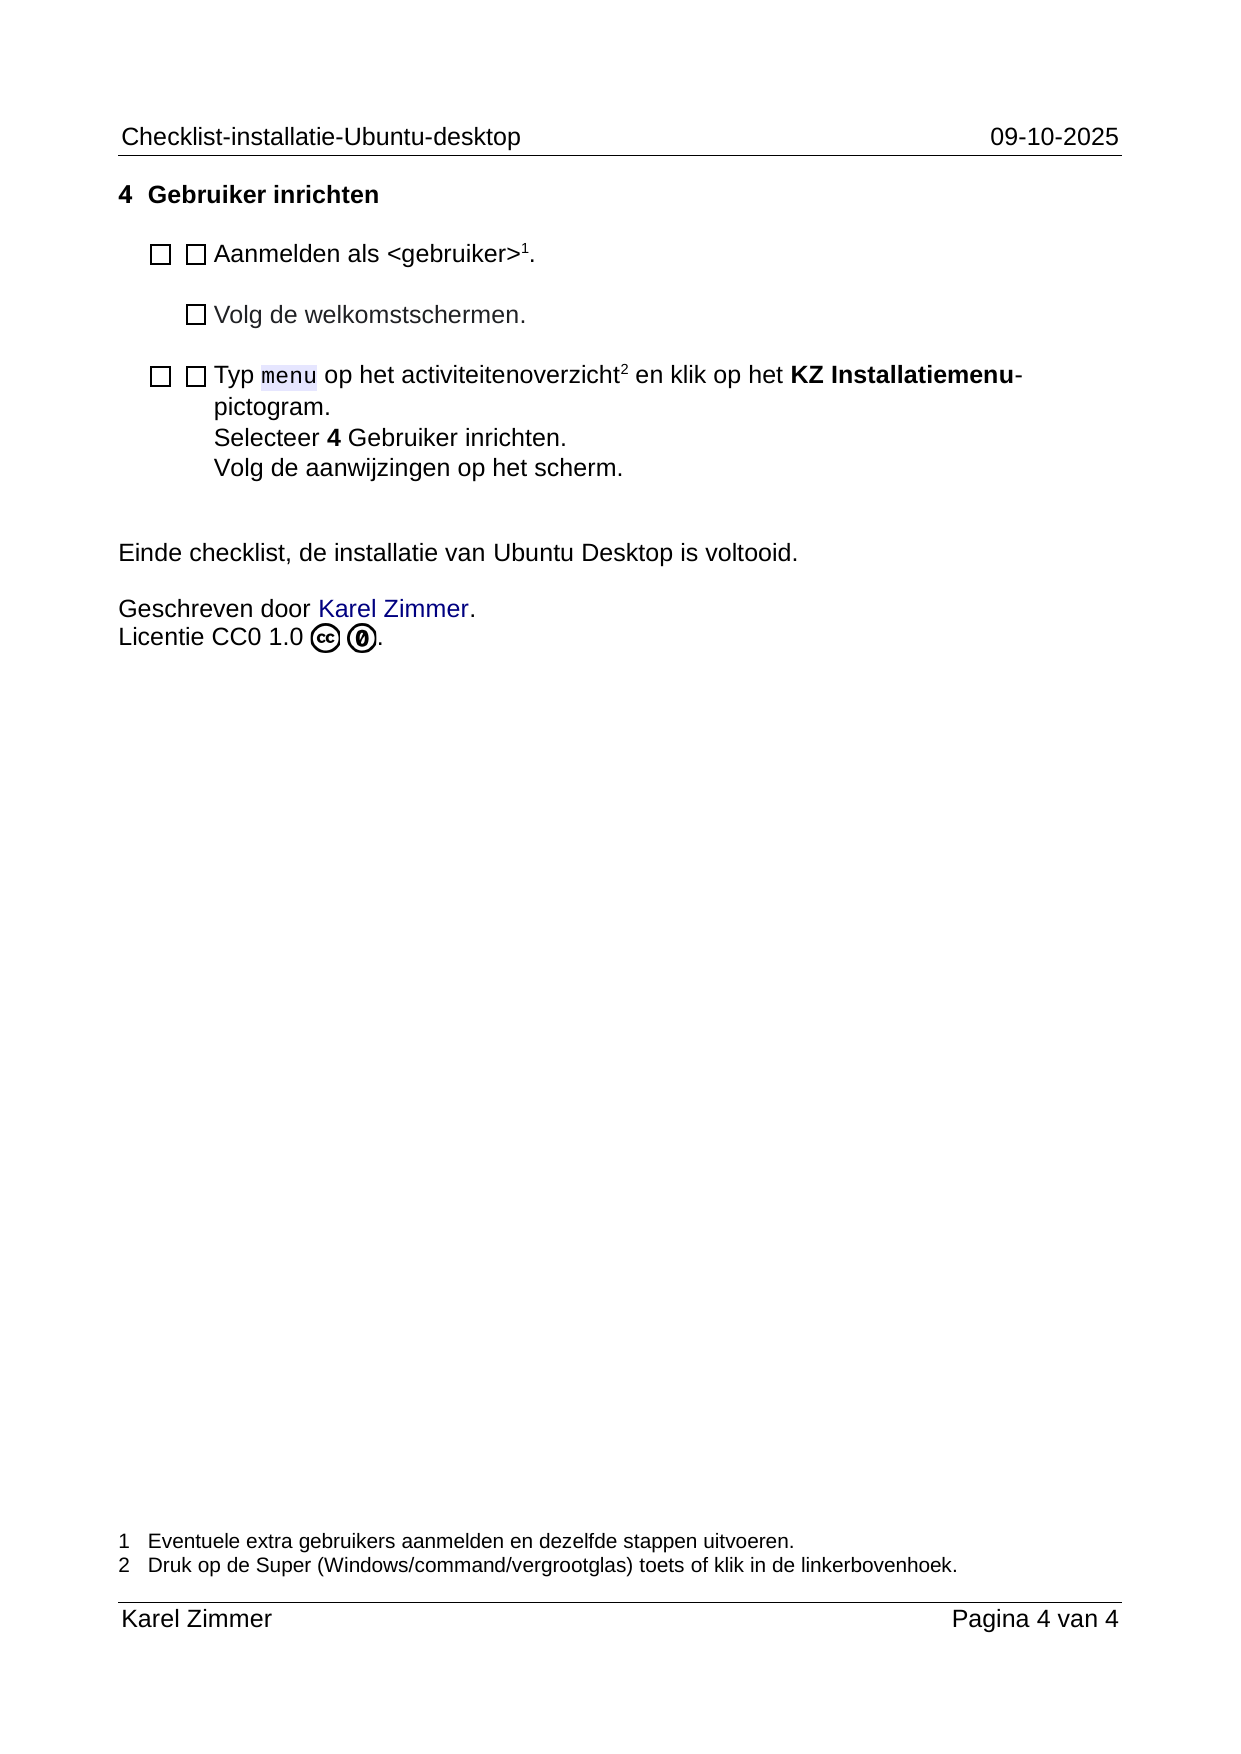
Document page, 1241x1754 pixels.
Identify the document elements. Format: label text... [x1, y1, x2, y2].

list . [377, 623, 1122, 653]
table_cell [177, 453, 213, 483]
table_cell [177, 269, 213, 300]
list Gebruiker inrichten [118, 177, 1122, 211]
table_cell [118, 330, 142, 360]
table_cell [142, 300, 177, 330]
table_cell [142, 423, 177, 453]
table_cell [177, 300, 213, 330]
table_cell [142, 392, 177, 422]
table_cell [118, 423, 142, 453]
table_header Aanmelden als <gebruiker>. [213, 239, 1122, 269]
table_cell Typ menu op het activiteitenoverzicht en klik op het KZ Installatiemenu- [213, 360, 1122, 392]
table_cell [213, 269, 1122, 300]
table_header [142, 239, 177, 269]
table_cell [177, 423, 213, 453]
list Geschreven door Karel Zimmer. [118, 595, 1122, 623]
table_cell [142, 330, 177, 360]
table_cell [118, 360, 142, 392]
table_cell [177, 360, 213, 392]
table_cell [142, 360, 177, 392]
text Einde checklist, de installatie van Ubuntu Desktop is voltooid. [118, 539, 1122, 567]
table_cell Selecteer 4 Gebruiker inrichten. [213, 423, 1122, 453]
table_cell [177, 392, 213, 422]
table_cell Volg de welkomstschermen. [213, 300, 1122, 330]
table_cell [118, 269, 142, 300]
table_cell Volg de aanwijzingen op het scherm. [213, 453, 1122, 483]
table_cell [142, 453, 177, 483]
table_cell [118, 453, 142, 483]
picture [310, 623, 340, 653]
table_cell [118, 392, 142, 422]
list Licentie CC0 1.0 [118, 623, 310, 653]
table_cell [213, 330, 1122, 360]
table_cell pictogram. [213, 392, 1122, 422]
table_header [177, 239, 213, 269]
table_cell [142, 269, 177, 300]
picture [347, 623, 377, 653]
table_header [118, 239, 142, 269]
table_cell [177, 330, 213, 360]
table_cell [118, 300, 142, 330]
